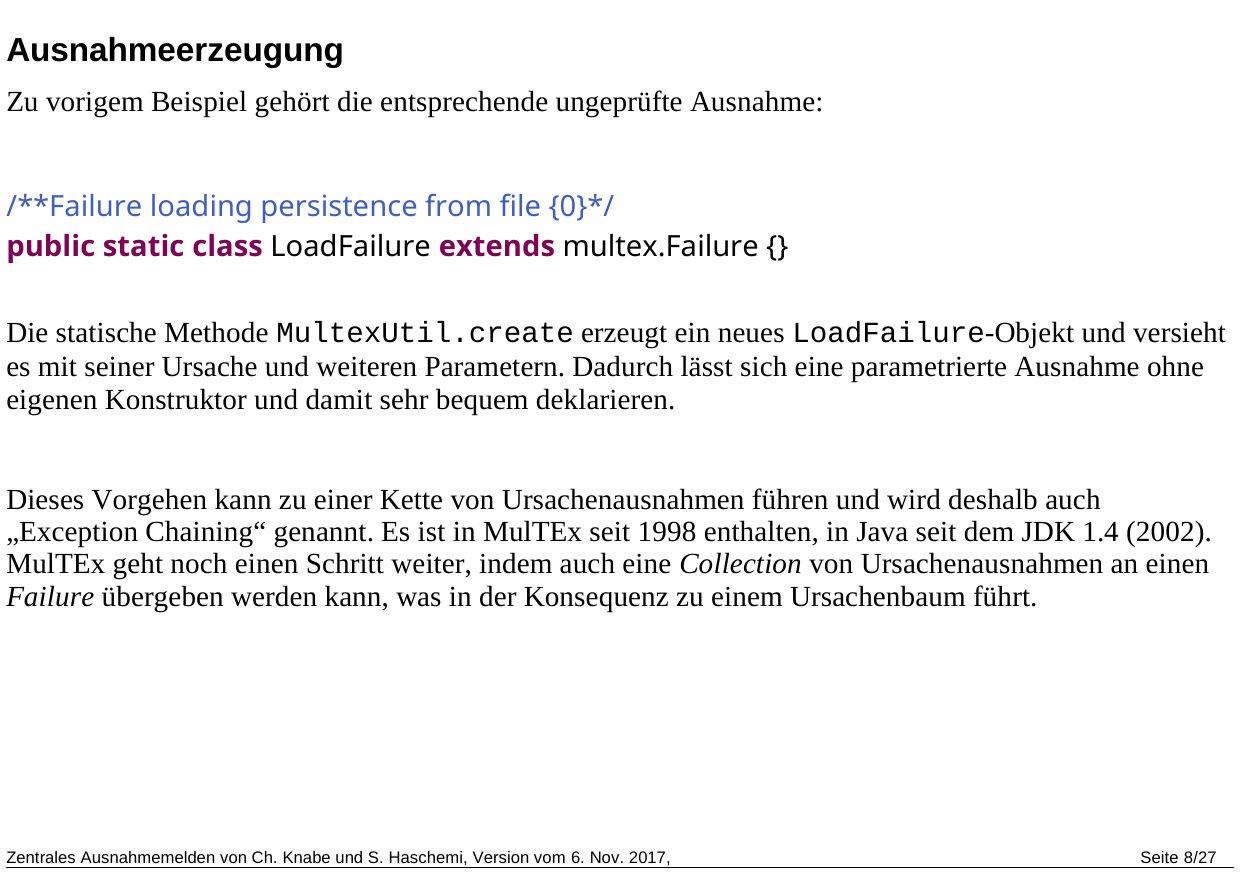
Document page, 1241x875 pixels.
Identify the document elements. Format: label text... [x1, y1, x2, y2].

text Ausnahmeerzeugung [6, 31, 1234, 68]
text Die statische Methode MultexUtil.create erzeugt ein neues LoadFailure-Objekt und versieht es mit seiner Ursache und weiteren Parametern. Dadurch lässt sich eine parametrierte Ausnahme ohne eigenen Konstruktor und damit sehr bequem deklarieren. [6, 316, 1234, 415]
text Zu vorigem Beispiel gehört die entsprechende ungeprüfte Ausnahme: [6, 86, 1234, 118]
text Dieses Vorgehen kann zu einer Kette von Ursachenausnahmen führen und wird deshalb auch „Exception Chaining“ genannt. Es ist in MulTEx seit 1998 enthalten, in Java seit dem JDK 1.4 (2002). MulTEx geht noch einen Schritt weiter, indem auch eine Collection von Ursachenausnahmen an einen Failure übergeben werden kann, was in der Konsequenz zu einem Ursachenbaum führt. [6, 483, 1234, 612]
text public static class LoadFailure extends multex.Failure {} [6, 225, 1234, 265]
text /**Failure loading persistence from file {0}*/ [6, 186, 1234, 225]
